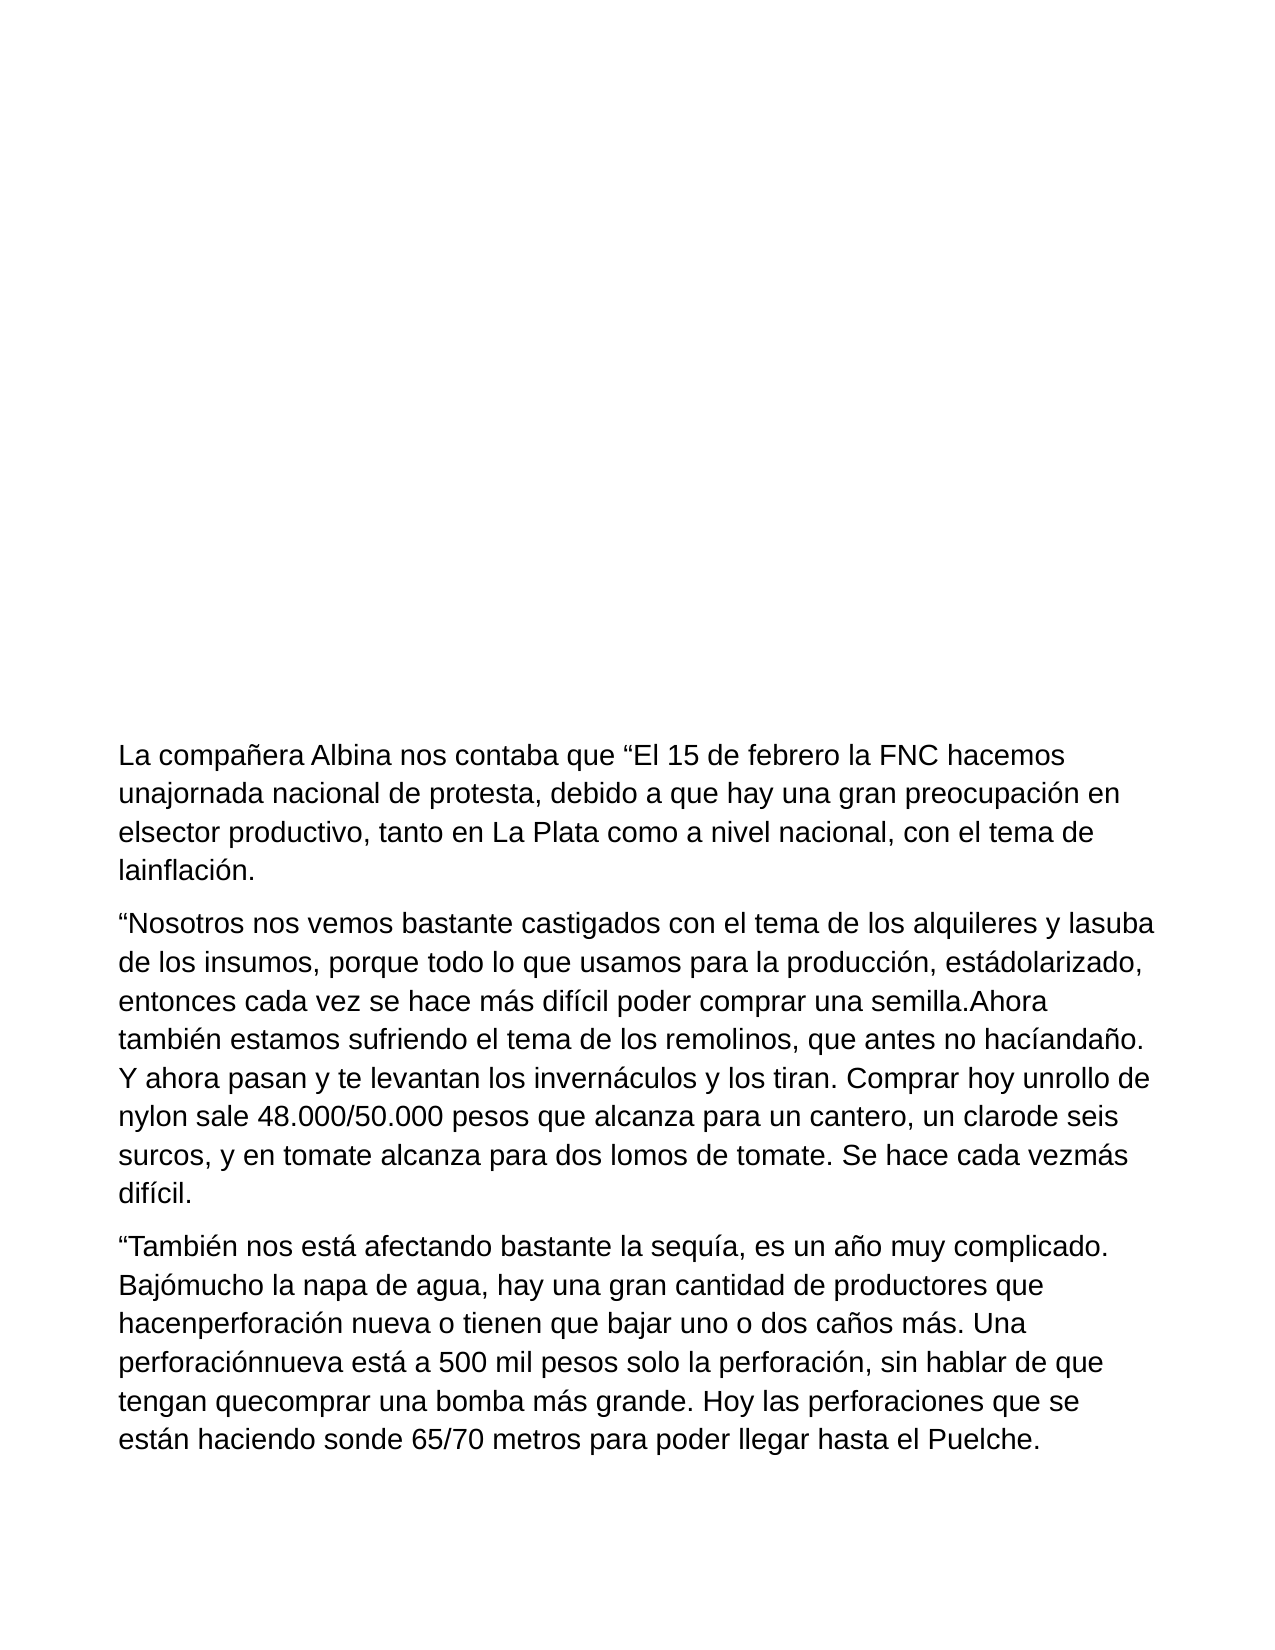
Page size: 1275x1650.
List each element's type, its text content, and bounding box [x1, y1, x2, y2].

text “También nos está afectando bastante la sequía, es un año muy complicado. Bajómucho la napa de agua, hay una gran cantidad de productores que hacenperforación nueva o tienen que bajar uno o dos caños más. Una perforaciónnueva está a 500 mil pesos solo la perforación, sin hablar de que tengan quecomprar una bomba más grande. Hoy las perforaciones que se están haciendo sonde 65/70 metros para poder llegar hasta el Puelche. [118, 1229, 1157, 1456]
text La compañera Albina nos contaba que “El 15 de febrero la FNC hacemos unajornada nacional de protesta, debido a que hay una gran preocupación en elsector productivo, tanto en La Plata como a nivel nacional, con el tema de lainflación. [118, 738, 1157, 887]
text “Nosotros nos vemos bastante castigados con el tema de los alquileres y lasuba de los insumos, porque todo lo que usamos para la producción, estádolarizado, entonces cada vez se hace más difícil poder comprar una semilla.Ahora también estamos sufriendo el tema de los remolinos, que antes no hacíandaño. Y ahora pasan y te levantan los invernáculos y los tiran. Comprar hoy unrollo de nylon sale 48.000/50.000 pesos que alcanza para un cantero, un clarode seis surcos, y en tomate alcanza para dos lomos de tomate. Se hace cada vezmás difícil. [118, 907, 1157, 1210]
